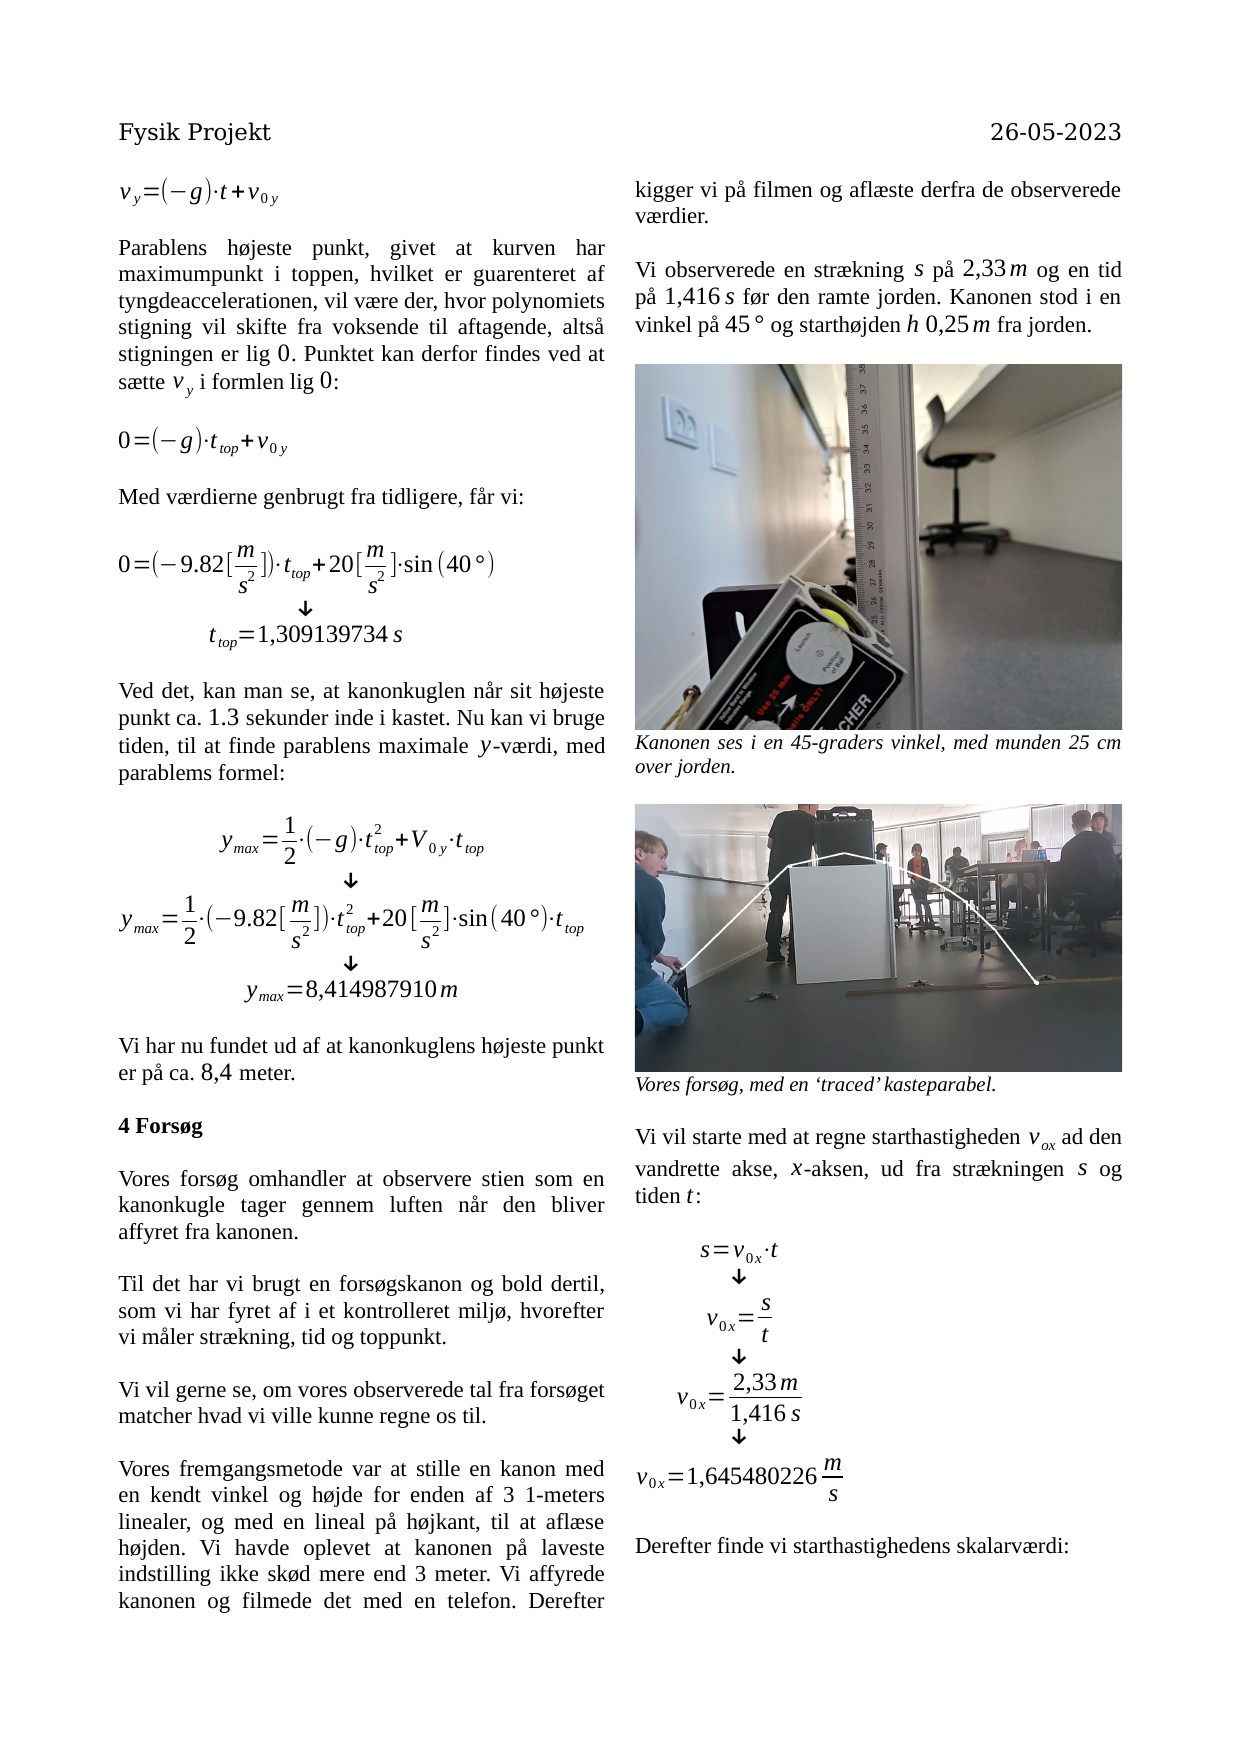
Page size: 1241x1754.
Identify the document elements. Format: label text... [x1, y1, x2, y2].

text 4 Forsøg [118, 1112, 605, 1139]
picture [634, 804, 1123, 1072]
text kigger vi på filmen og aflæste derfra de observerede værdier. [635, 176, 1122, 228]
text Parablens højeste punkt, givet at kurven har maximumpunkt i toppen, hvilket er guarenteret af tyngdeaccelerationen, vil være der, hvor polynomiets stigning vil skifte fra voksende til aftagende, altså stigningen er lig . Punktet kan derfor findes ved at sætte i formlen lig : [118, 234, 605, 398]
text Ved det, kan man se, at kanonkuglen når sit højeste punkt ca. sekunder inde i kastet. Nu kan vi bruge tiden, til at finde parablens maximale -værdi, med parablems formel: [118, 677, 605, 785]
text Vi har nu fundet ud af at kanonkuglens højeste punkt er på ca. meter. [118, 1032, 605, 1086]
text Til det har vi brugt en forsøgskanon og bold dertil, som vi har fyret af i et kontrolleret miljø, hvorefter vi måler strækning, tid og toppunkt. [118, 1271, 605, 1349]
text Vi vil starte med at regne starthastigheden ad den vandrette akse, -aksen, ud fra strækningen og tiden : [635, 1122, 1122, 1209]
text Vores forsøg omhandler at observere stien som en kanonkugle tager gennem luften når den bliver affyret fra kanonen. [118, 1165, 605, 1244]
text Vores fremgangsmetode var at stille en kanon med en kendt vinkel og højde for enden af 3 1-meters linealer, og med en lineal på højkant, til at aflæse højden. Vi havde oplevet at kanonen på laveste indstilling ikke skød mere end 3 meter. Vi affyrede kanonen og filmede det med en telefon. Derefter [118, 1455, 605, 1613]
text Vores forsøg, med en ‘traced’ kasteparabel. [635, 1072, 1122, 1096]
text Kanonen ses i en 45-graders vinkel, med munden 25 cm over jorden. [635, 730, 1122, 778]
text Vi vil gerne se, om vores observerede tal fra forsøget matcher hvad vi ville kunne regne os til. [118, 1376, 605, 1429]
picture [634, 364, 1123, 730]
text Derefter finde vi starthastighedens skalarværdi: [635, 1532, 1122, 1559]
text Vi observerede en strækning på og en tid på før den ramte jorden. Kanonen stod i en vinkel på og starthøjden fra jorden. [635, 255, 1122, 338]
text Med værdierne genbrugt fra tidligere, får vi: [118, 483, 605, 509]
